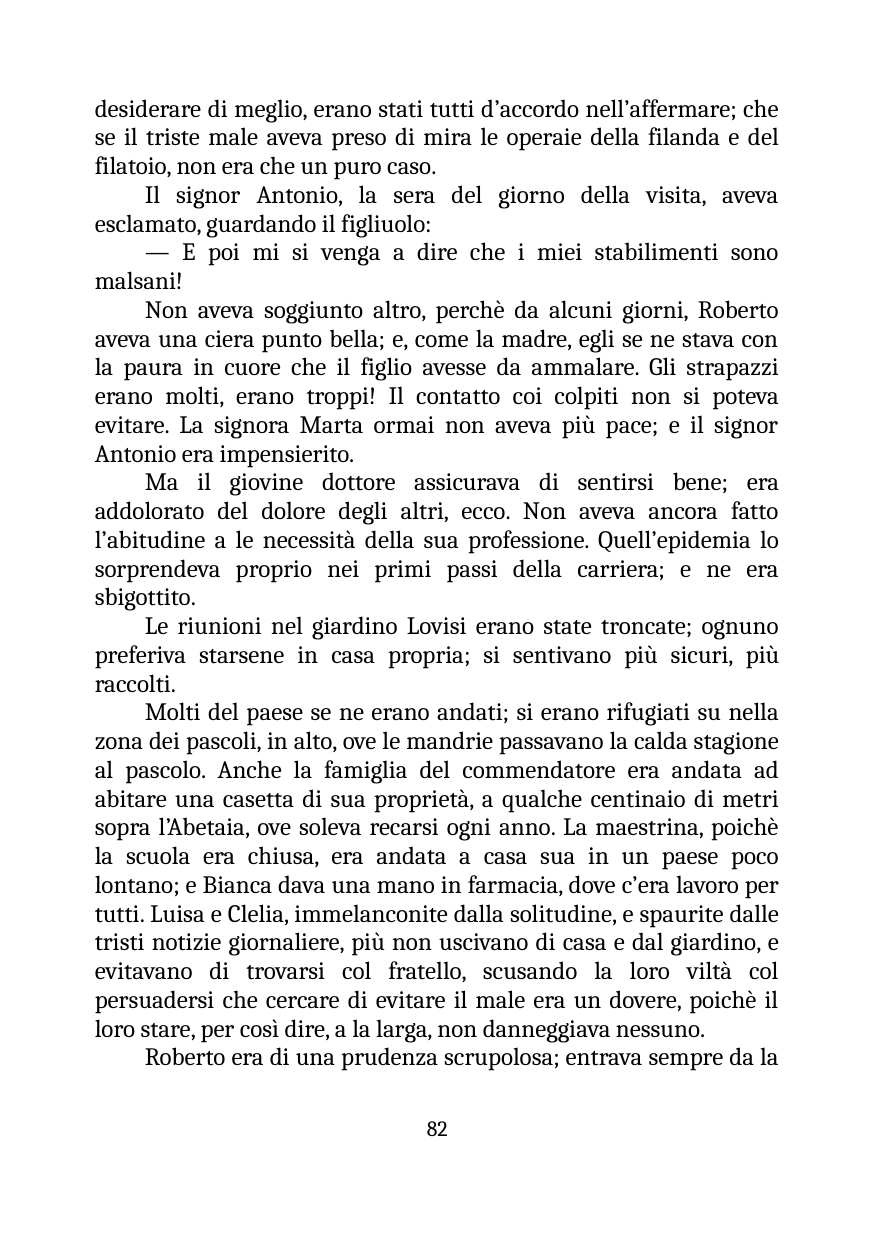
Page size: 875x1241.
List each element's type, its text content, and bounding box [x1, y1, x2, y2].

text Non aveva soggiunto altro, perchè da alcuni giorni, Roberto aveva una ciera punto bella; e, come la madre, egli se ne stava con la paura in cuore che il figlio avesse da ammalare. Gli strapazzi erano molti, erano troppi! Il contatto coi colpiti non si poteva evitare. La signora Marta ormai non aveva più pace; e il signor Antonio era impensierito. [94, 296, 779, 468]
text Ma il giovine dottore assicurava di sentirsi bene; era addolorato del dolore degli altri, ecco. Non aveva ancora fatto l’abitudine a le necessità della sua professione. Quell’epidemia lo sorprendeva proprio nei primi passi della carriera; e ne era sbigottito. [94, 468, 779, 612]
text desiderare di meglio, erano stati tutti d’accordo nell’affermare; che se il triste male aveva preso di mira le operaie della filanda e del filatoio, non era che un puro caso. [94, 94, 779, 181]
text Le riunioni nel giardino Lovisi erano state troncate; ognuno preferiva starsene in casa propria; si sentivano più sicuri, più raccolti. [94, 612, 779, 698]
text Roberto era di una prudenza scrupolosa; entrava sempre da la [94, 1043, 779, 1072]
text Il signor Antonio, la sera del giorno della visita, aveva esclamato, guardando il figliuolo: [94, 181, 779, 238]
text Molti del paese se ne erano andati; si erano rifugiati su nella zona dei pascoli, in alto, ove le mandrie passavano la calda stagione al pascolo. Anche la famiglia del commendatore era andata ad abitare una casetta di sua proprietà, a qualche centinaio di metri sopra l’Abetaia, ove soleva recarsi ogni anno. La maestrina, poichè la scuola era chiusa, era andata a casa sua in un paese poco lontano; e Bianca dava una mano in farmacia, dove c’era lavoro per tutti. Luisa e Clelia, immelanconite dalla solitudine, e spaurite dalle tristi notizie giornaliere, più non uscivano di casa e dal giardino, e evitavano di trovarsi col fratello, scusando la loro viltà col persuadersi che cercare di evitare il male era un dovere, poichè il loro stare, per così dire, a la larga, non danneggiava nessuno. [94, 698, 779, 1043]
text — E poi mi si venga a dire che i miei stabilimenti sono malsani! [94, 238, 779, 296]
